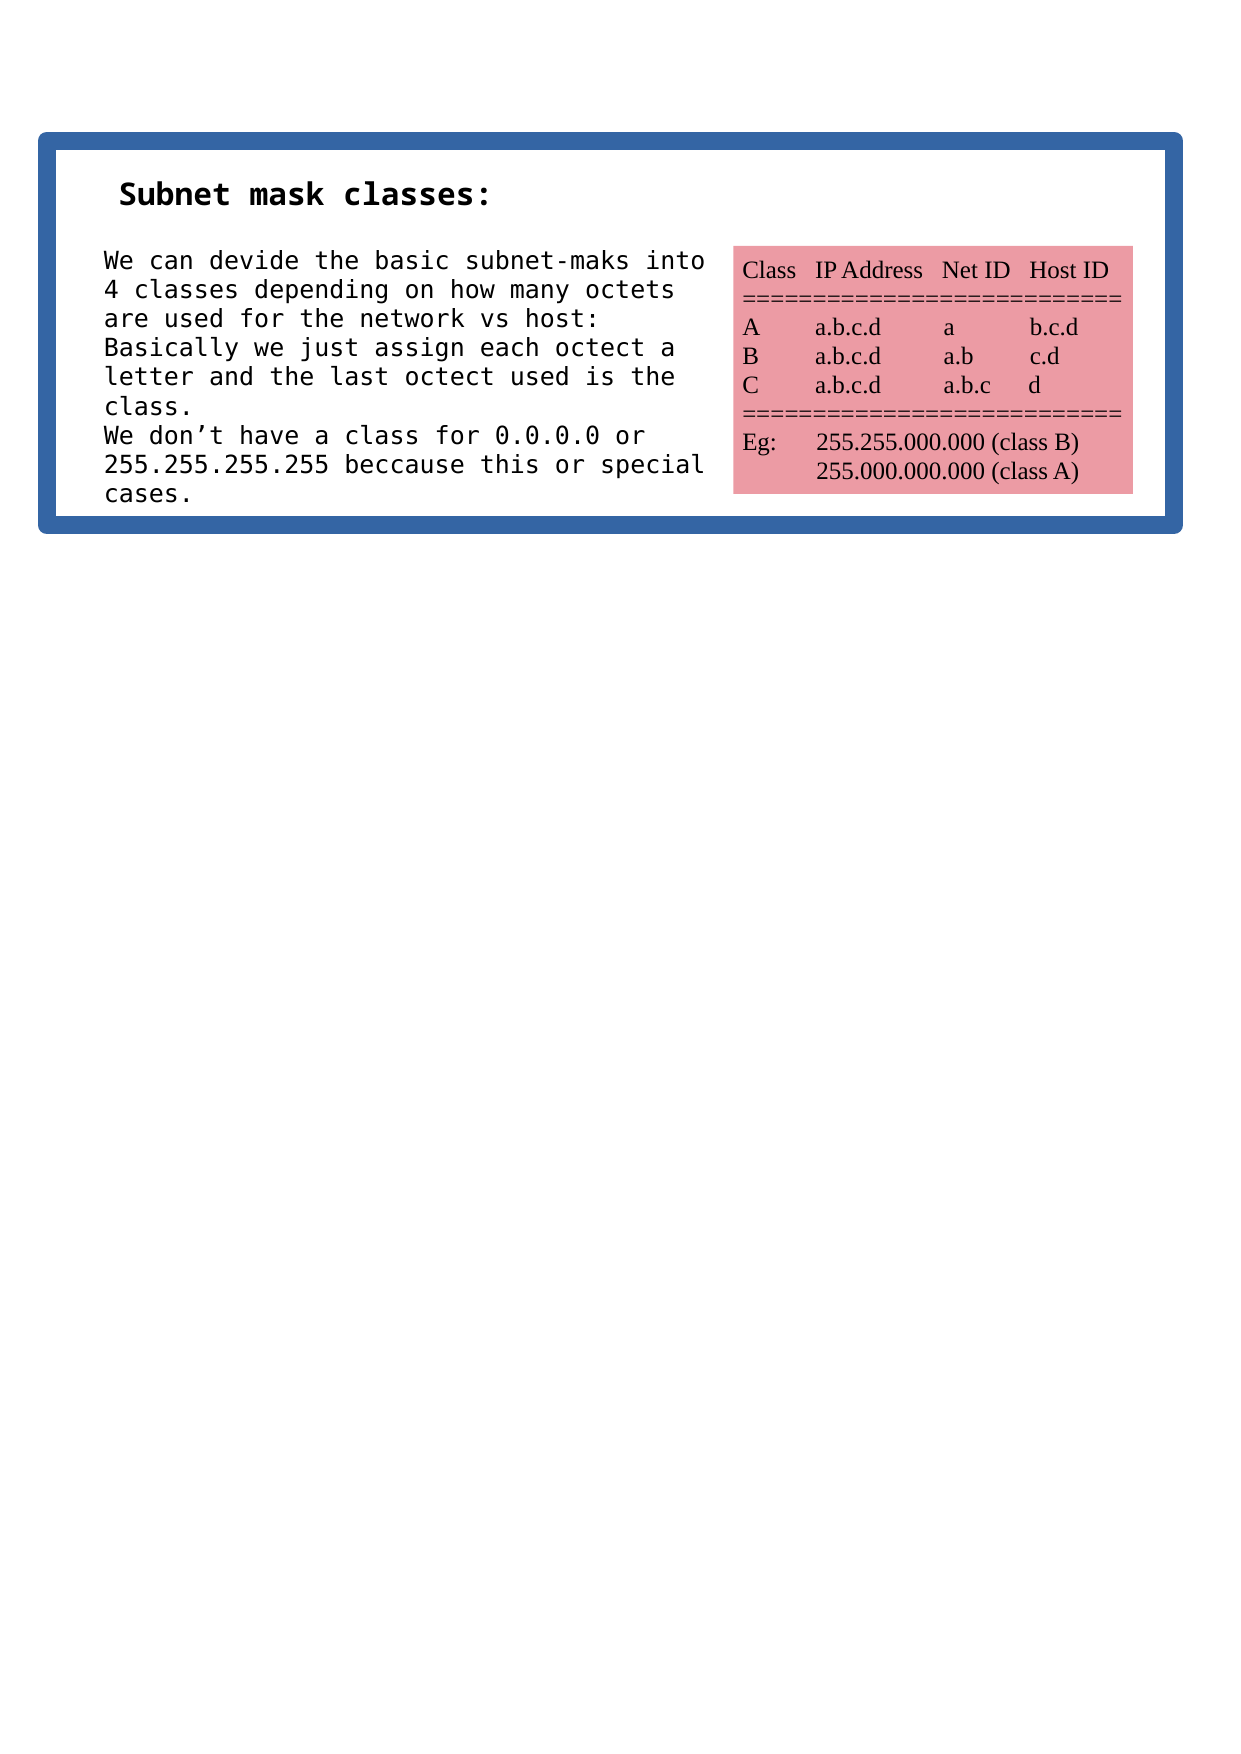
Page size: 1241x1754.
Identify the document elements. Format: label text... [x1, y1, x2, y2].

text Subnet mask classes: [118, 172, 1122, 214]
